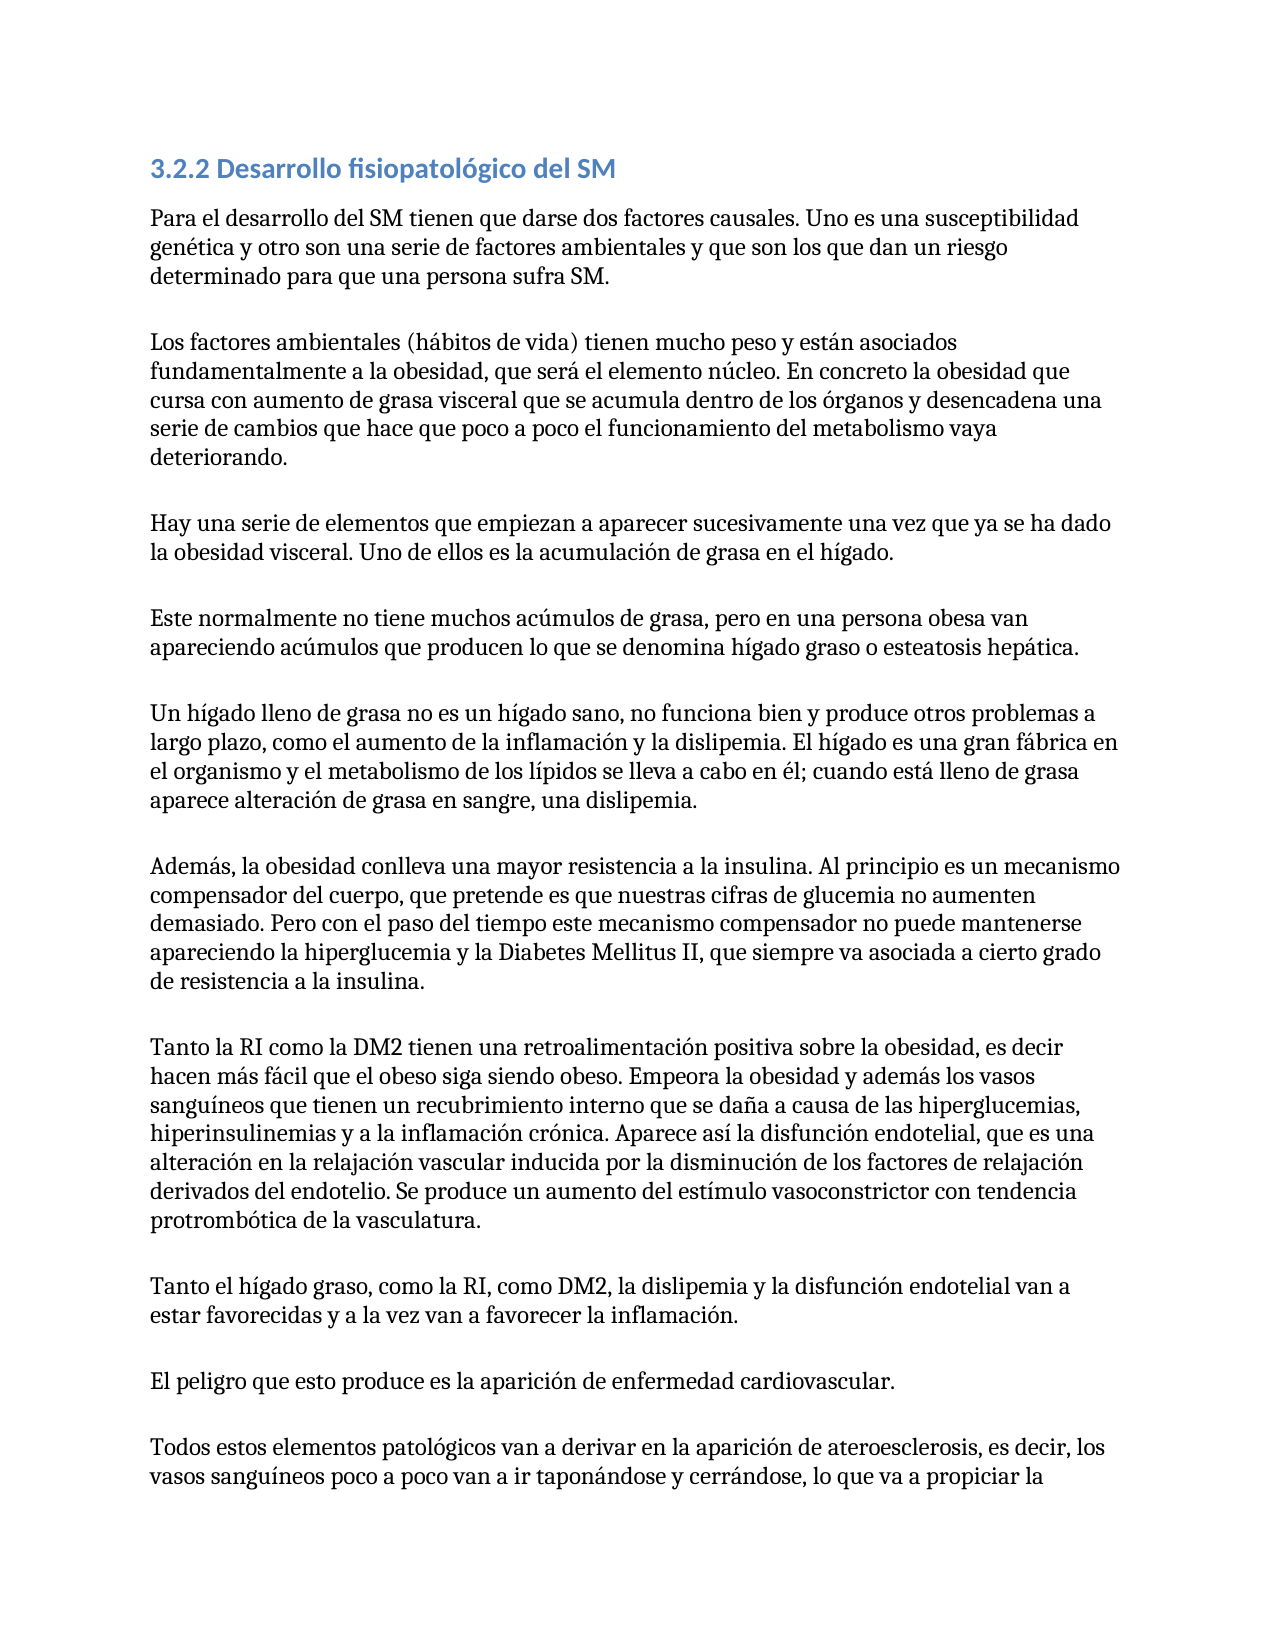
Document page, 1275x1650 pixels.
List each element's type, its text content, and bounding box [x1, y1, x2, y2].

subtitle 3.2.2 Desarrollo fisiopatológico del SM [150, 150, 1125, 186]
text Todos estos elementos patológicos van a derivar en la aparición de ateroesclerosis, es decir, los vasos sanguíneos poco a poco van a ir taponándose y cerrándose, lo que va a propiciar la [150, 1433, 1125, 1491]
text Este normalmente no tiene muchos acúmulos de grasa, pero en una persona obesa van apareciendo acúmulos que producen lo que se denomina hígado graso o esteatosis hepática. [150, 604, 1125, 662]
text Un hígado lleno de grasa no es un hígado sano, no funciona bien y produce otros problemas a largo plazo, como el aumento de la inflamación y la dislipemia. El hígado es una gran fábrica en el organismo y el metabolismo de los lípidos se lleva a cabo en él; cuando está lleno de grasa aparece alteración de grasa en sangre, una dislipemia. [150, 699, 1125, 814]
text Los factores ambientales (hábitos de vida) tienen mucho peso y están asociados fundamentalmente a la obesidad, que será el elemento núcleo. En concreto la obesidad que cursa con aumento de grasa visceral que se acumula dentro de los órganos y desencadena una serie de cambios que hace que poco a poco el funcionamiento del metabolismo vaya deteriorando. [150, 328, 1125, 472]
text Tanto el hígado graso, como la RI, como DM2, la dislipemia y la disfunción endotelial van a estar favorecidas y a la vez van a favorecer la inflamación. [150, 1272, 1125, 1329]
text Tanto la RI como la DM2 tienen una retroalimentación positiva sobre la obesidad, es decir hacen más fácil que el obeso siga siendo obeso. Empeora la obesidad y además los vasos sanguíneos que tienen un recubrimiento interno que se daña a causa de las hiperglucemias, hiperinsulinemias y a la inflamación crónica. Aparece así la disfunción endotelial, que es una alteración en la relajación vascular inducida por la disminución de los factores de relajación derivados del endotelio. Se produce un aumento del estímulo vasoconstrictor con tendencia protrombótica de la vasculatura. [150, 1033, 1125, 1234]
text Para el desarrollo del SM tienen que darse dos factores causales. Uno es una susceptibilidad genética y otro son una serie de factores ambientales y que son los que dan un riesgo determinado para que una persona sufra SM. [150, 204, 1125, 291]
text El peligro que esto produce es la aparición de enfermedad cardiovascular. [150, 1367, 1125, 1396]
text Además, la obesidad conlleva una mayor resistencia a la insulina. Al principio es un mecanismo compensador del cuerpo, que pretende es que nuestras cifras de glucemia no aumenten demasiado. Pero con el paso del tiempo este mecanismo compensador no puede mantenerse apareciendo la hiperglucemia y la Diabetes Mellitus II, que siempre va asociada a cierto grado de resistencia a la insulina. [150, 852, 1125, 996]
text Hay una serie de elementos que empiezan a aparecer sucesivamente una vez que ya se ha dado la obesidad visceral. Uno de ellos es la acumulación de grasa en el hígado. [150, 509, 1125, 567]
